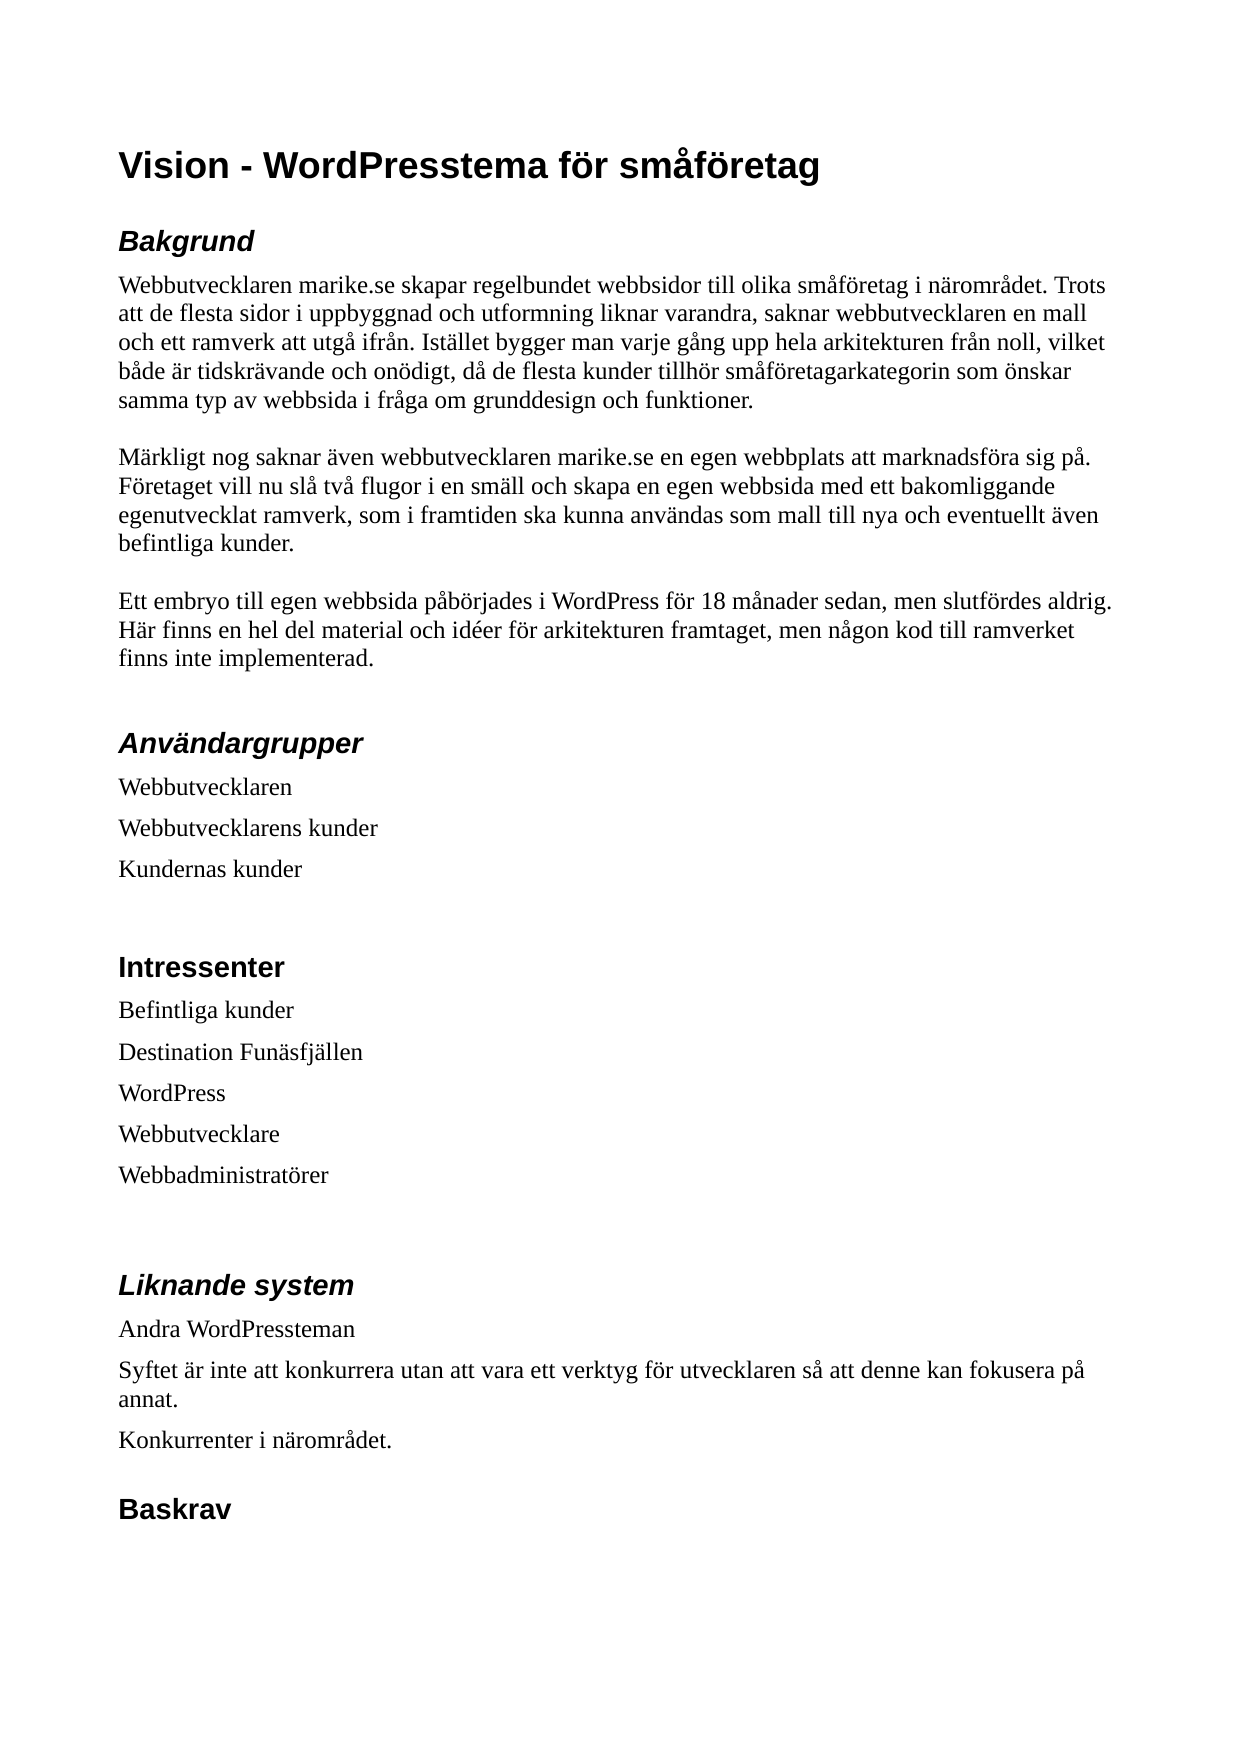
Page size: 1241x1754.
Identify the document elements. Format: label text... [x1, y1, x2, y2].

text Webbutvecklaren [118, 772, 1122, 801]
subtitle Liknande system [118, 1268, 1122, 1302]
subtitle Användargrupper [118, 726, 1122, 759]
subtitle Bakgrund [118, 224, 1122, 257]
text Andra WordPressteman [118, 1314, 1122, 1343]
subtitle Vision - WordPresstema för småföretag [118, 143, 1122, 186]
text Webbutvecklaren marike.se skapar regelbundet webbsidor till olika småföretag i närområdet. Trots att de flesta sidor i uppbyggnad och utformning liknar varandra, saknar webbutvecklaren en mall och ett ramverk att utgå ifrån. Istället bygger man varje gång upp hela arkitekturen från noll, vilket både är tidskrävande och onödigt, då de flesta kunder tillhör småföretagarkategorin som önskar samma typ av webbsida i fråga om grunddesign och funktioner. [118, 270, 1122, 413]
text Webbutvecklare [118, 1119, 1122, 1148]
text Befintliga kunder [118, 996, 1122, 1024]
text Märkligt nog saknar även webbutvecklaren marike.se en egen webbplats att marknadsföra sig på. Företaget vill nu slå två flugor i en smäll och skapa en egen webbsida med ett bakomliggande egenutvecklat ramverk, som i framtiden ska kunna användas som mall till nya och eventuellt även befintliga kunder. [118, 442, 1122, 557]
text Syftet är inte att konkurrera utan att vara ett verktyg för utvecklaren så att denne kan fokusera på annat. [118, 1355, 1122, 1413]
text WordPress [118, 1078, 1122, 1107]
text Ett embryo till egen webbsida påbörjades i WordPress för 18 månader sedan, men slutfördes aldrig. Här finns en hel del material och idéer för arkitekturen framtaget, men någon kod till ramverket finns inte implementerad. [118, 586, 1122, 672]
text Webbadministratörer [118, 1161, 1122, 1189]
text Kundernas kunder [118, 854, 1122, 883]
subtitle Intressenter [118, 949, 1122, 983]
text Webbutvecklarens kunder [118, 813, 1122, 842]
text Destination Funäsfjällen [118, 1037, 1122, 1066]
text Konkurrenter i närområdet. [118, 1425, 1122, 1454]
subtitle Baskrav [118, 1492, 1122, 1525]
